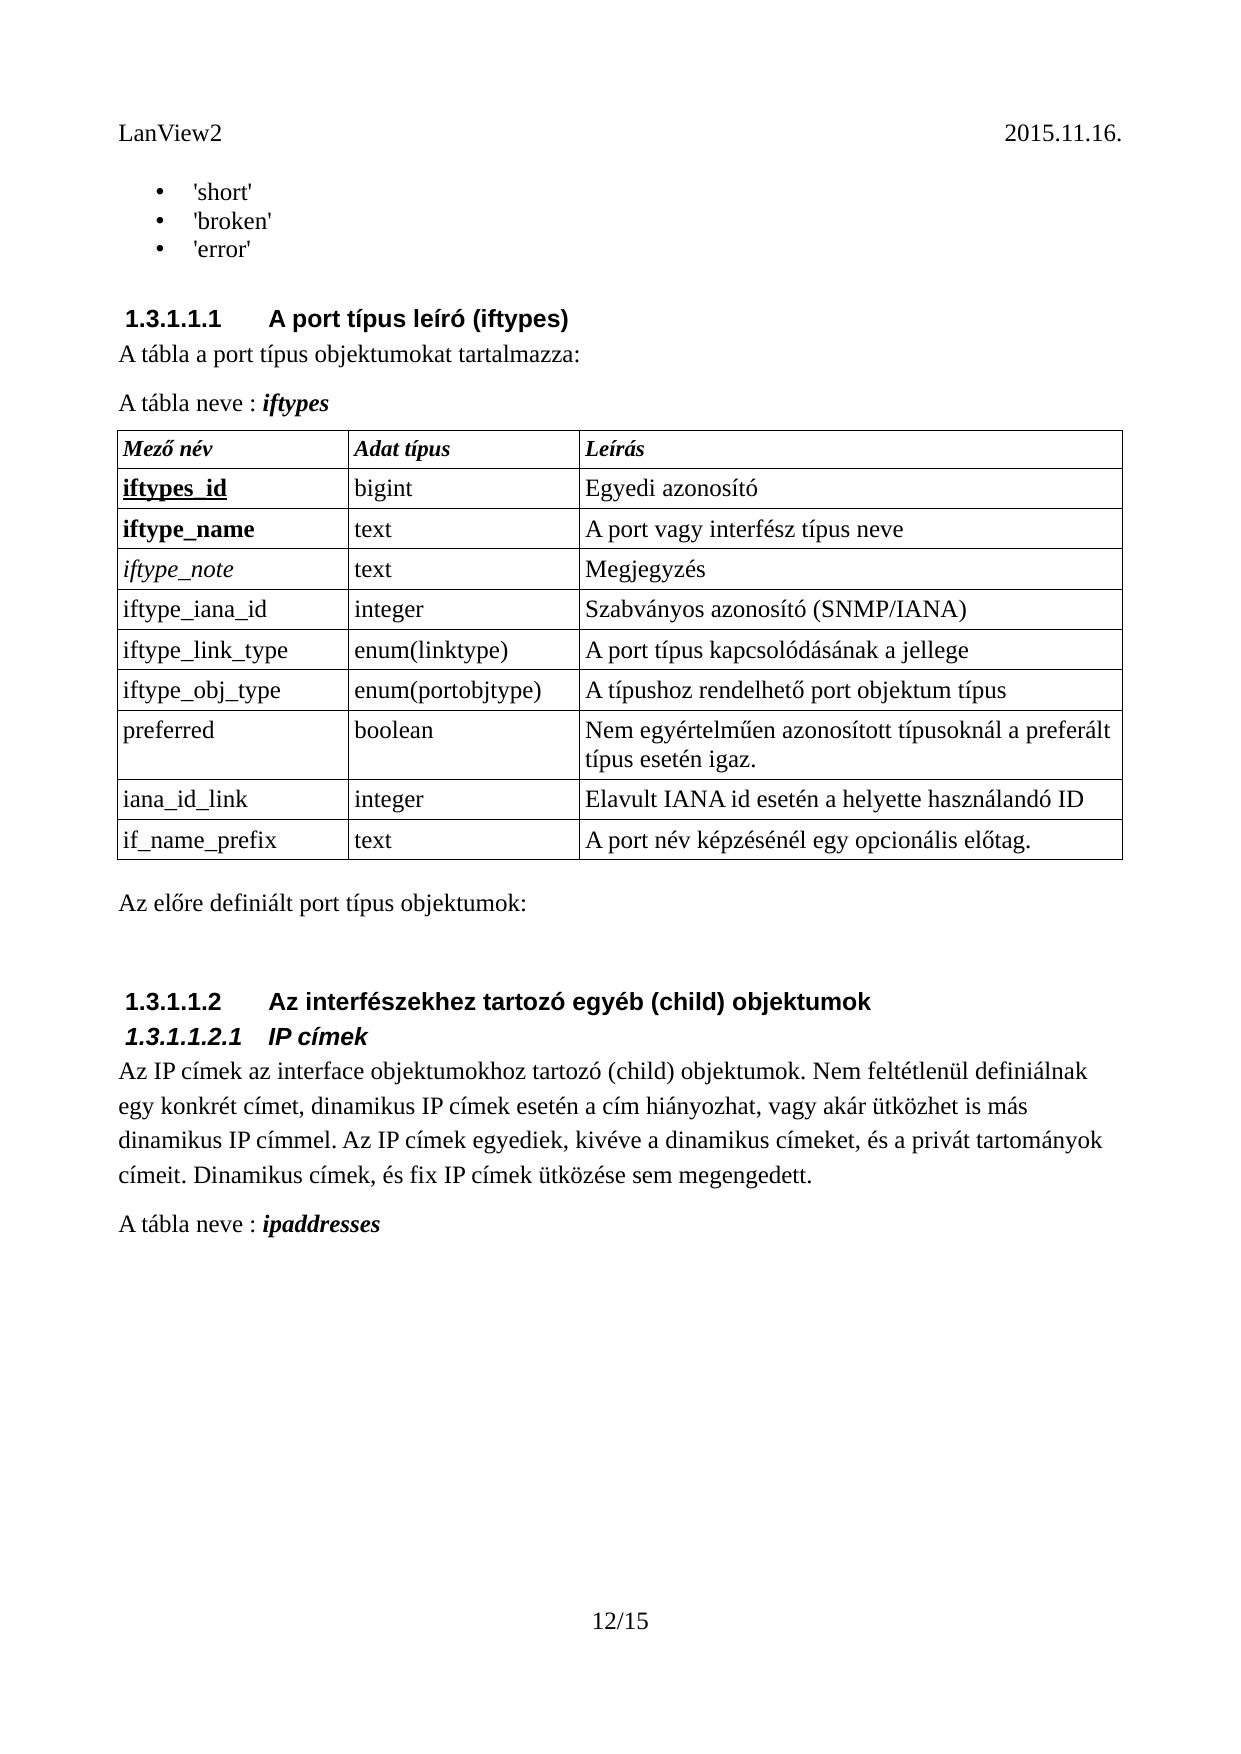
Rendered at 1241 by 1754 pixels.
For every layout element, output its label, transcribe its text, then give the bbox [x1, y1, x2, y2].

table_cell text [349, 549, 579, 588]
table_cell bigint [349, 469, 579, 508]
table_header Mező név [118, 431, 348, 468]
table_cell A port típus kapcsolódásának a jellege [580, 630, 1122, 669]
subtitle IP címek [118, 1022, 1122, 1050]
table_cell text [349, 820, 579, 859]
table_cell Elavult IANA id esetén a helyette használandó ID [580, 780, 1122, 819]
table_cell iftype_name [118, 509, 348, 548]
table_cell if_name_prefix [118, 820, 348, 859]
text Az előre definiált port típus objektumok: [118, 888, 1122, 917]
table_cell A port név képzésénél egy opcionális előtag. [580, 820, 1122, 859]
table_cell integer [349, 590, 579, 629]
table_cell Egyedi azonosító [580, 469, 1122, 508]
table_cell integer [349, 780, 579, 819]
table_cell Megjegyzés [580, 549, 1122, 588]
table_cell text [349, 509, 579, 548]
list 'broken' [156, 206, 1122, 234]
table_header Leírás [580, 431, 1122, 468]
text Az IP címek az interface objektumokhoz tartozó (child) objektumok. Nem feltétlenül definiálnak egy konkrét címet, dinamikus IP címek esetén a cím hiányozhat, vagy akár ütközhet is más dinamikus IP címmel. Az IP címek egyediek, kivéve a dinamikus címeket, és a privát tartományok címeit. Dinamikus címek, és fix IP címek ütközése sem megengedett. [118, 1056, 1122, 1188]
table_cell Szabványos azonosító (SNMP/IANA) [580, 590, 1122, 629]
table_cell iftype_iana_id [118, 590, 348, 629]
table_cell iftype_note [118, 549, 348, 588]
subtitle Az interfészekhez tartozó egyéb (child) objektumok [118, 987, 1122, 1015]
table_header Adat típus [349, 431, 579, 468]
table_cell iftype_obj_type [118, 670, 348, 709]
list 'error' [156, 234, 1122, 263]
table_cell enum(portobjtype) [349, 670, 579, 709]
table_cell A típushoz rendelhető port objektum típus [580, 670, 1122, 709]
table_cell boolean [349, 711, 579, 778]
table_cell A port vagy interfész típus neve [580, 509, 1122, 548]
table_cell preferred [118, 711, 348, 778]
text A tábla neve : iftypes [118, 388, 1122, 417]
table_cell iftype_link_type [118, 630, 348, 669]
table_cell Nem egyértelműen azonosított típusoknál a preferált típus esetén igaz. [580, 711, 1122, 778]
text A tábla neve : ipaddresses [118, 1209, 1122, 1238]
text A tábla a port típus objektumokat tartalmazza: [118, 339, 1122, 368]
subtitle A port típus leíró (iftypes) [118, 304, 1122, 333]
table_cell iana_id_link [118, 780, 348, 819]
list 'short' [156, 177, 1122, 206]
table_cell iftypes_id [118, 469, 348, 508]
table_cell enum(linktype) [349, 630, 579, 669]
